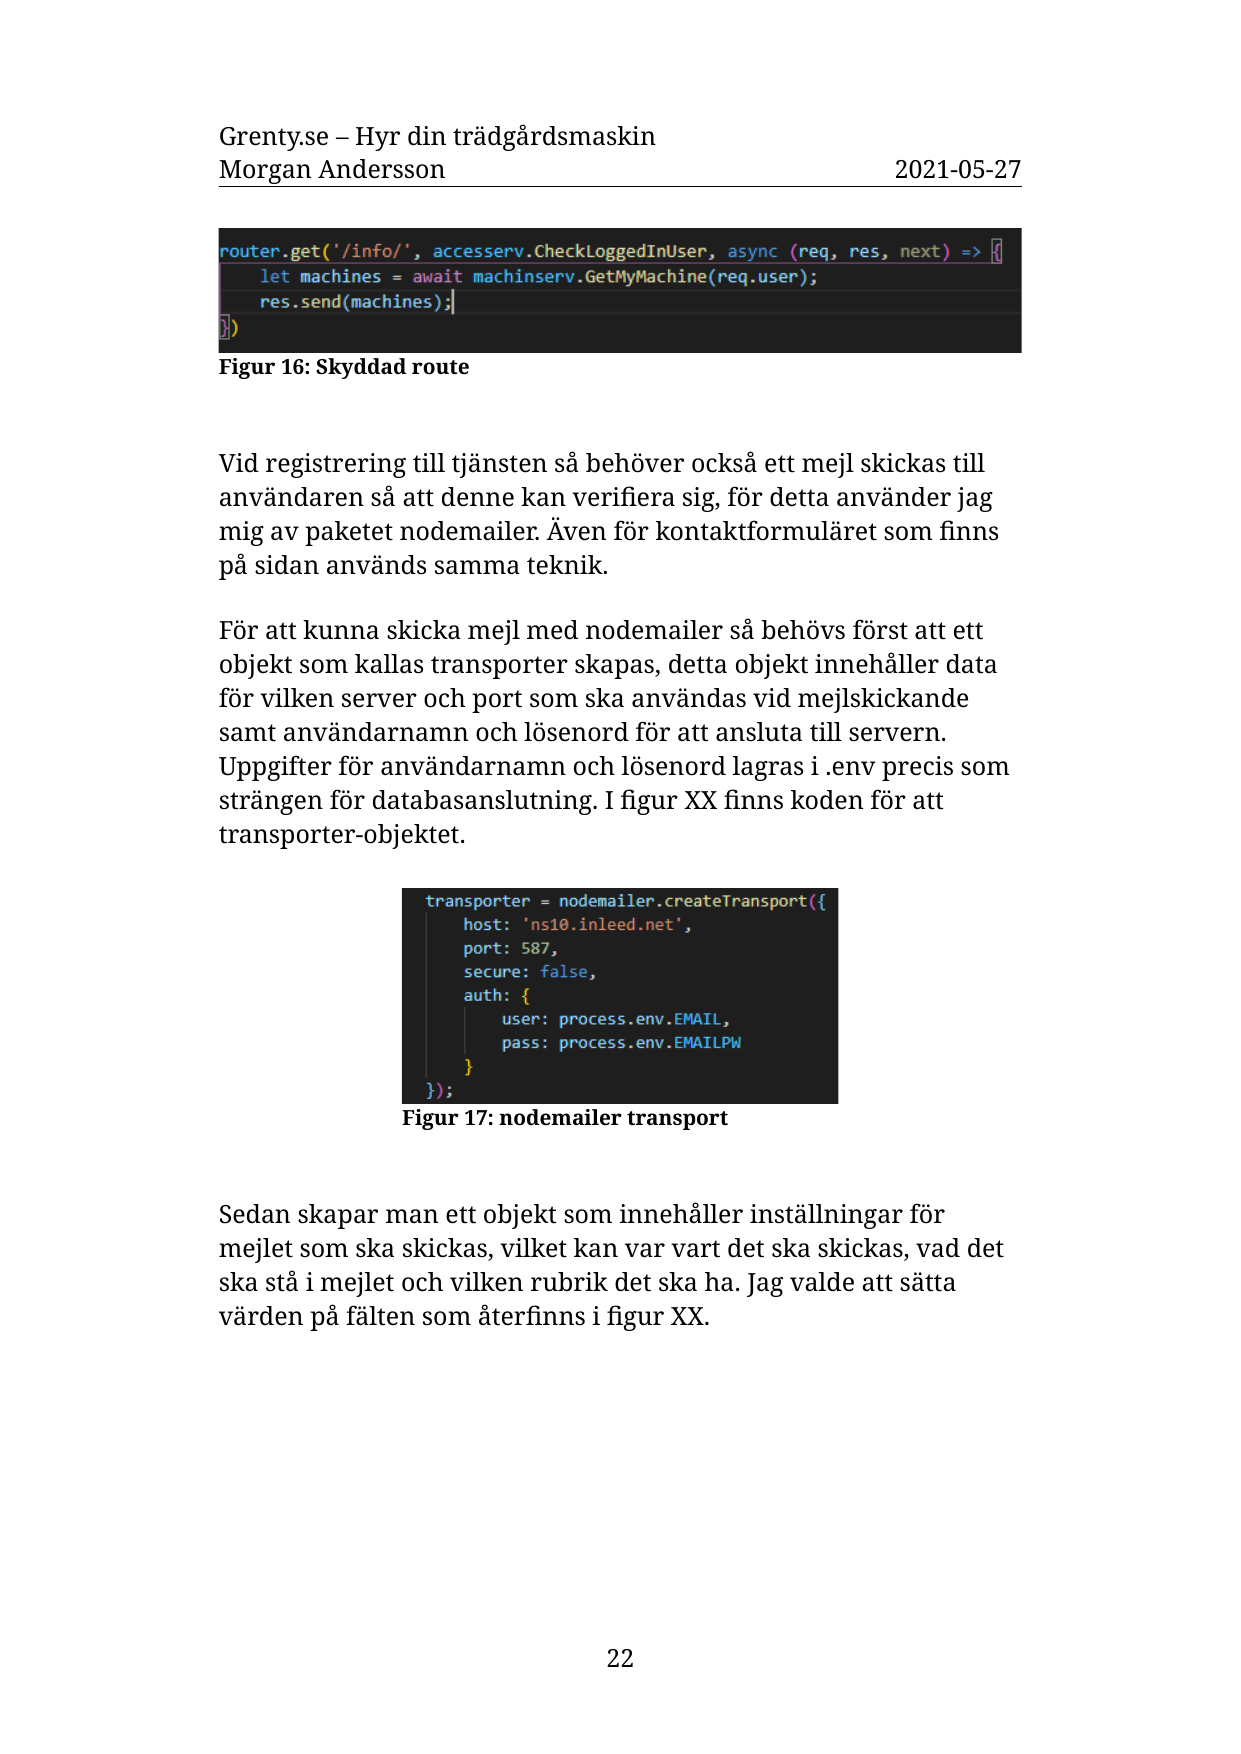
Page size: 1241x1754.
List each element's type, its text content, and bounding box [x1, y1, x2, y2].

picture [401, 888, 839, 1104]
text Sedan skapar man ett objekt som innehåller inställningar för mejlet som ska skickas, vilket kan var vart det ska skickas, vad det ska stå i mejlet och vilken rubrik det ska ha. Jag valde att sätta värden på fälten som återfinns i figur XX. [218, 1197, 1022, 1333]
text För att kunna skicka mejl med nodemailer så behövs först att ett objekt som kallas transporter skapas, detta objekt innehåller data för vilken server och port som ska användas vid mejlskickande samt användarnamn och lösenord för att ansluta till servern. Uppgifter för användarnamn och lösenord lagras i .env precis som strängen för databasanslutning. I figur XX finns koden för att transporter-objektet. [218, 613, 1022, 851]
picture [218, 228, 1022, 353]
text Vid registrering till tjänsten så behöver också ett mejl skickas till användaren så att denne kan verifiera sig, för detta använder jag mig av paketet nodemailer. Även för kontaktformuläret som finns på sidan används samma teknik. [218, 446, 1022, 582]
text Figur 17: nodemailer transport [402, 1104, 838, 1132]
text Figur 16: Skyddad route [218, 353, 1022, 381]
